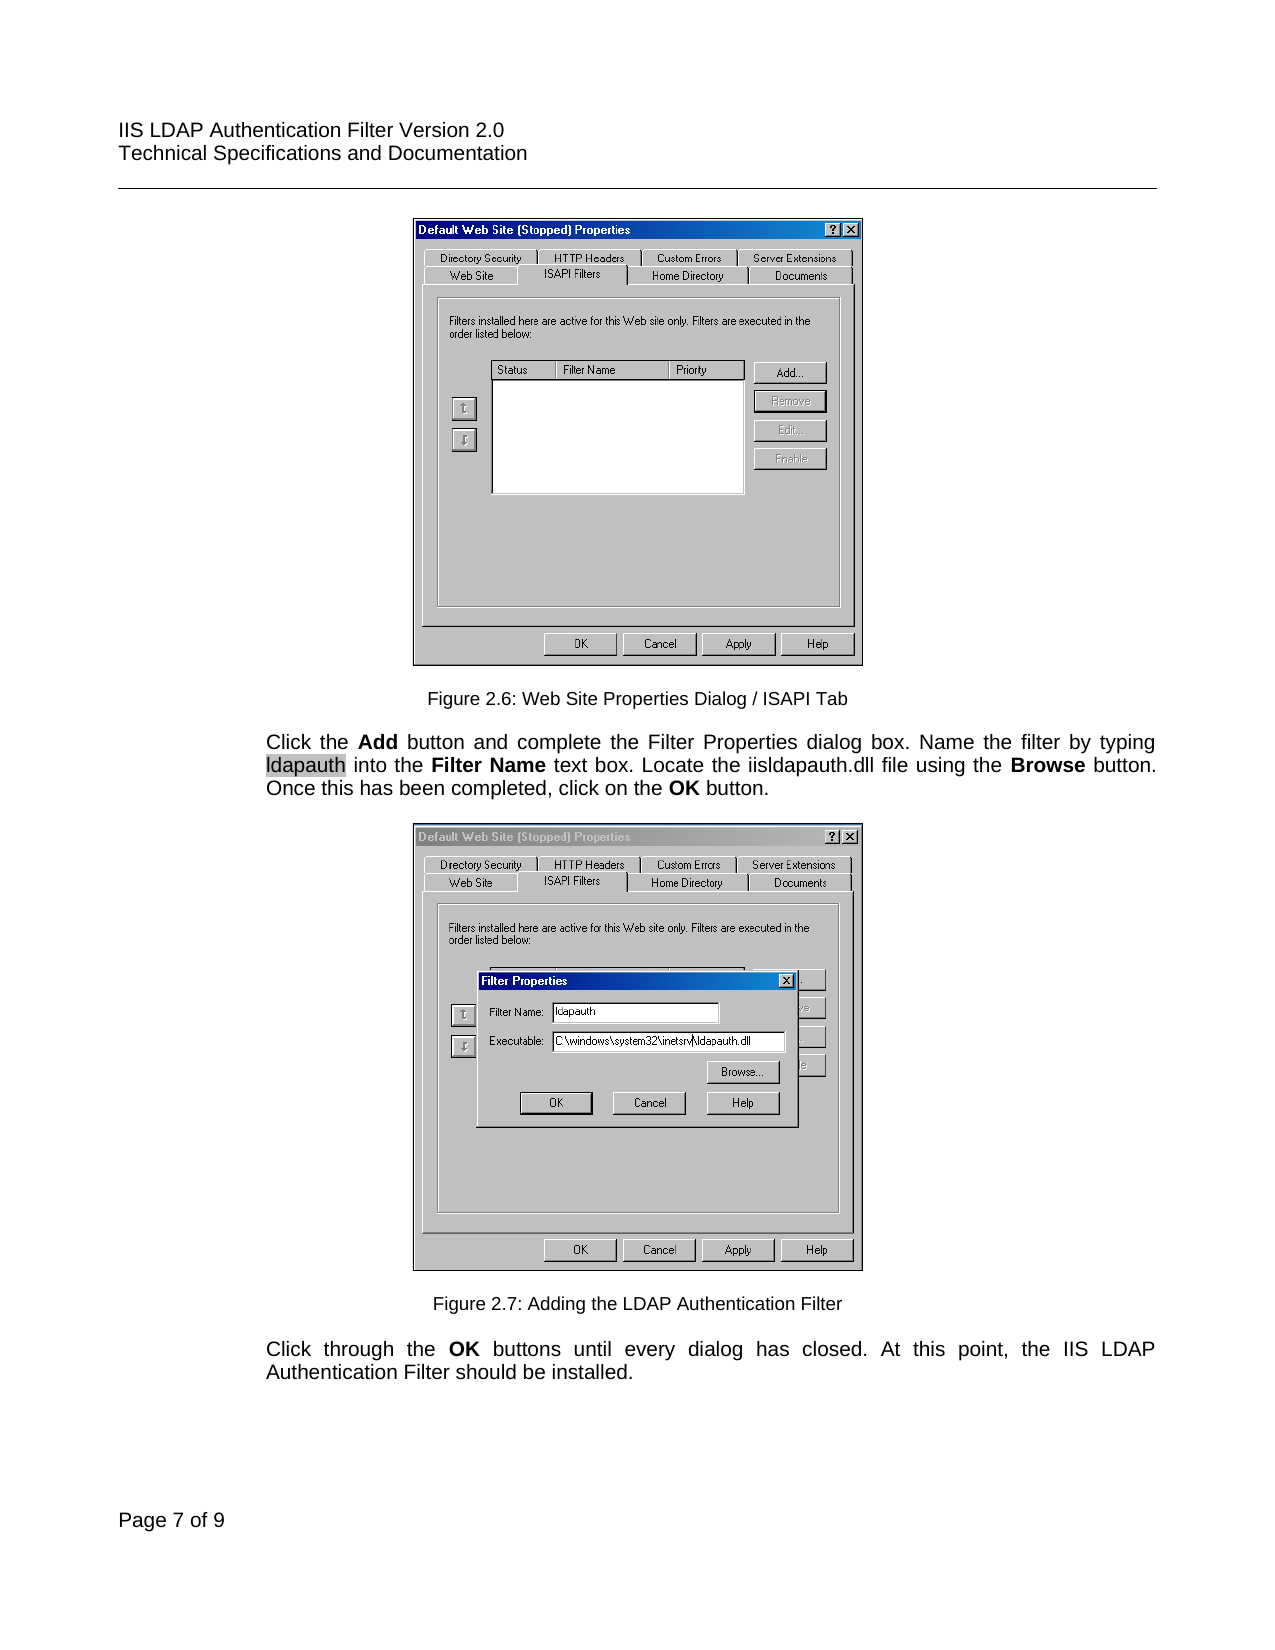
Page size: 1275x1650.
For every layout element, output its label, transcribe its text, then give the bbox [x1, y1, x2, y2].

picture [414, 219, 862, 665]
picture [414, 824, 862, 1270]
text Figure 2.7: Adding the LDAP Authentication Filter [118, 1293, 1157, 1314]
text Figure 2.6: Web Site Properties Dialog / ISAPI Tab [118, 688, 1157, 709]
text Click through the OK buttons until every dialog has closed. At this point, the IIS LDAP Authentication Filter should be installed. [266, 1338, 1157, 1384]
text Click the Add button and complete the Filter Properties dialog box. Name the filter by typing ldapauth into the Filter Name text box. Locate the iisldapauth.dll file using the Browse button. Once this has been completed, click on the OK button. [266, 730, 1157, 800]
